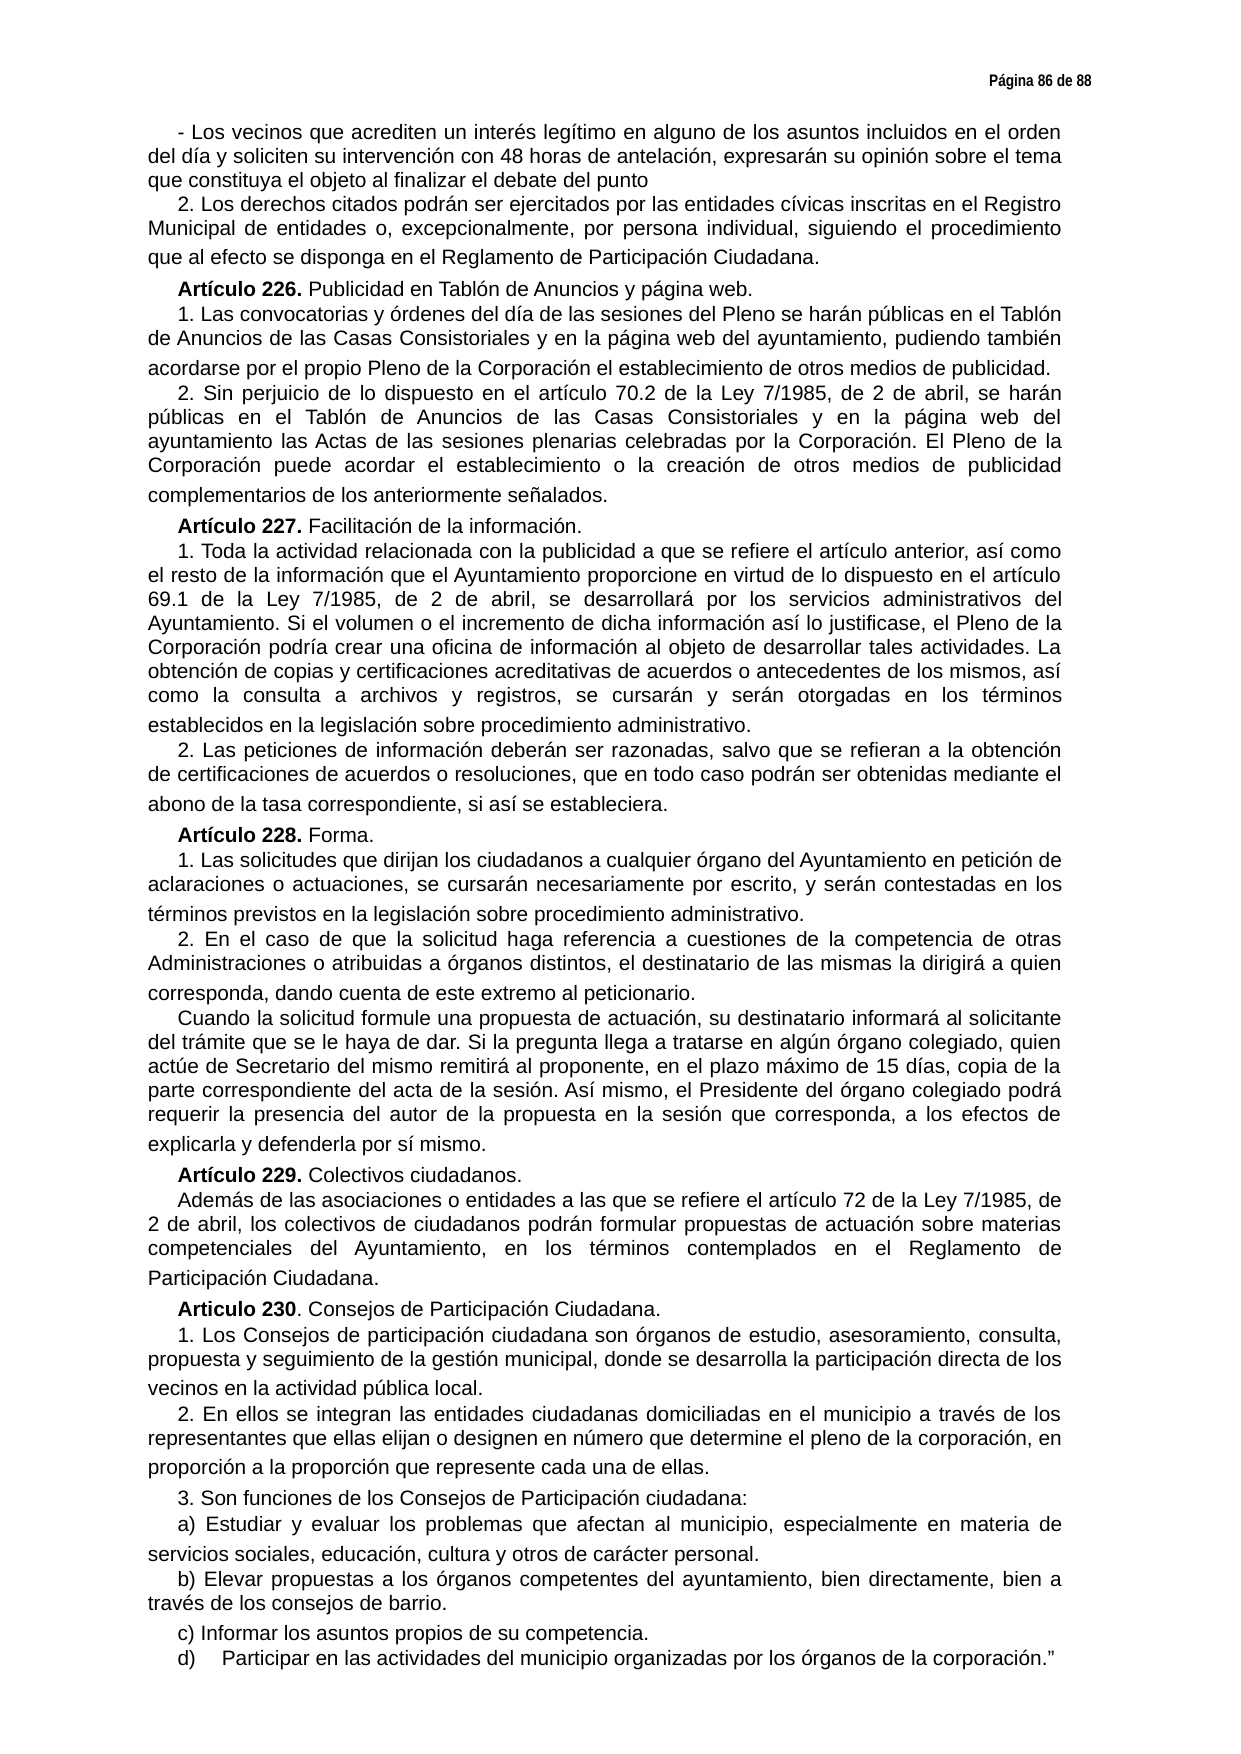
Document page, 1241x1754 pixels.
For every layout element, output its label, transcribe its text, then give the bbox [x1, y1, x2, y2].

text b) Elevar propuestas a los órganos competentes del ayuntamiento, bien directamente, bien a través de los consejos de barrio. [148, 1567, 1063, 1615]
text c) Informar los asuntos propios de su competencia. [148, 1615, 1063, 1646]
text 1. Toda la actividad relacionada con la publicidad a que se refiere el artículo anterior, así como el resto de la información que el Ayuntamiento proporcione en virtud de lo dispuesto en el artículo 69.1 de la Ley 7/1985, de 2 de abril, se desarrollará por los servicios administrativos del Ayuntamiento. Si el volumen o el incremento de dicha información así lo justificase, el Pleno de la Corporación podría crear una oficina de información al objeto de desarrollar tales actividades. La obtención de copias y certificaciones acreditativas de acuerdos o antecedentes de los mismos, así como la consulta a archivos y registros, se cursarán y serán otorgadas en los términos establecidos en la legislación sobre procedimiento administrativo. [148, 539, 1063, 738]
text 2. En ellos se integran las entidades ciudadanas domiciliadas en el municipio a través de los representantes que ellas elijan o designen en número que determine el pleno de la corporación, en proporción a la proporción que represente cada una de ellas. [148, 1401, 1063, 1481]
text 2. Las peticiones de información deberán ser razonadas, salvo que se refieran a la obtención de certificaciones de acuerdos o resoluciones, que en todo caso podrán ser obtenidas mediante el abono de la tasa correspondiente, si así se estableciera. [148, 738, 1063, 817]
text 1. Las solicitudes que dirijan los ciudadanos a cualquier órgano del Ayuntamiento en petición de aclaraciones o actuaciones, se cursarán necesariamente por escrito, y serán contestadas en los términos previstos en la legislación sobre procedimiento administrativo. [148, 848, 1063, 927]
text Además de las asociaciones o entidades a las que se refiere el artículo 72 de la Ley 7/1985, de 2 de abril, los colectivos de ciudadanos podrán formular propuestas de actuación sobre materias competenciales del Ayuntamiento, en los términos contemplados en el Reglamento de Participación Ciudadana. [148, 1188, 1063, 1291]
text 3. Son funciones de los Consejos de Participación ciudadana: [148, 1481, 1063, 1512]
list Participar en las actividades del municipio organizadas por los órganos de la corporación.” [148, 1646, 1063, 1670]
text 1. Los Consejos de participación ciudadana son órganos de estudio, asesoramiento, consulta, propuesta y seguimiento de la gestión municipal, donde se desarrolla la participación directa de los vecinos en la actividad pública local. [148, 1322, 1063, 1401]
text 1. Las convocatorias y órdenes del día de las sesiones del Pleno se harán públicas en el Tablón de Anuncios de las Casas Consistoriales y en la página web del ayuntamiento, pudiendo también acordarse por el propio Pleno de la Corporación el establecimiento de otros medios de publicidad. [148, 302, 1063, 381]
text Artículo 228. Forma. [148, 817, 1063, 848]
text 2. Los derechos citados podrán ser ejercitados por las entidades cívicas inscritas en el Registro Municipal de entidades o, excepcionalmente, por persona individual, siguiendo el procedimiento que al efecto se disponga en el Reglamento de Participación Ciudadana. [148, 192, 1063, 271]
text a) Estudiar y evaluar los problemas que afectan al municipio, especialmente en materia de servicios sociales, educación, cultura y otros de carácter personal. [148, 1512, 1063, 1567]
text Artículo 227. Facilitación de la información. [148, 508, 1063, 539]
text 2. En el caso de que la solicitud haga referencia a cuestiones de la competencia de otras Administraciones o atribuidas a órganos distintos, el destinatario de las mismas la dirigirá a quien corresponda, dando cuenta de este extremo al peticionario. [148, 927, 1063, 1006]
text Artículo 226. Publicidad en Tablón de Anuncios y página web. [148, 271, 1063, 302]
text - Los vecinos que acrediten un interés legítimo en alguno de los asuntos incluidos en el orden del día y soliciten su intervención con 48 horas de antelación, expresarán su opinión sobre el tema que constituya el objeto al finalizar el debate del punto [148, 120, 1063, 192]
text Cuando la solicitud formule una propuesta de actuación, su destinatario informará al solicitante del trámite que se le haya de dar. Si la pregunta llega a tratarse en algún órgano colegiado, quien actúe de Secretario del mismo remitirá al proponente, en el plazo máximo de 15 días, copia de la parte correspondiente del acta de la sesión. Así mismo, el Presidente del órgano colegiado podrá requerir la presencia del autor de la propuesta en la sesión que corresponda, a los efectos de explicarla y defenderla por sí mismo. [148, 1006, 1063, 1157]
text Artículo 229. Colectivos ciudadanos. [148, 1157, 1063, 1188]
text 2. Sin perjuicio de lo dispuesto en el artículo 70.2 de la Ley 7/1985, de 2 de abril, se harán públicas en el Tablón de Anuncios de las Casas Consistoriales y en la página web del ayuntamiento las Actas de las sesiones plenarias celebradas por la Corporación. El Pleno de la Corporación puede acordar el establecimiento o la creación de otros medios de publicidad complementarios de los anteriormente señalados. [148, 381, 1063, 508]
text Articulo 230. Consejos de Participación Ciudadana. [148, 1291, 1063, 1322]
